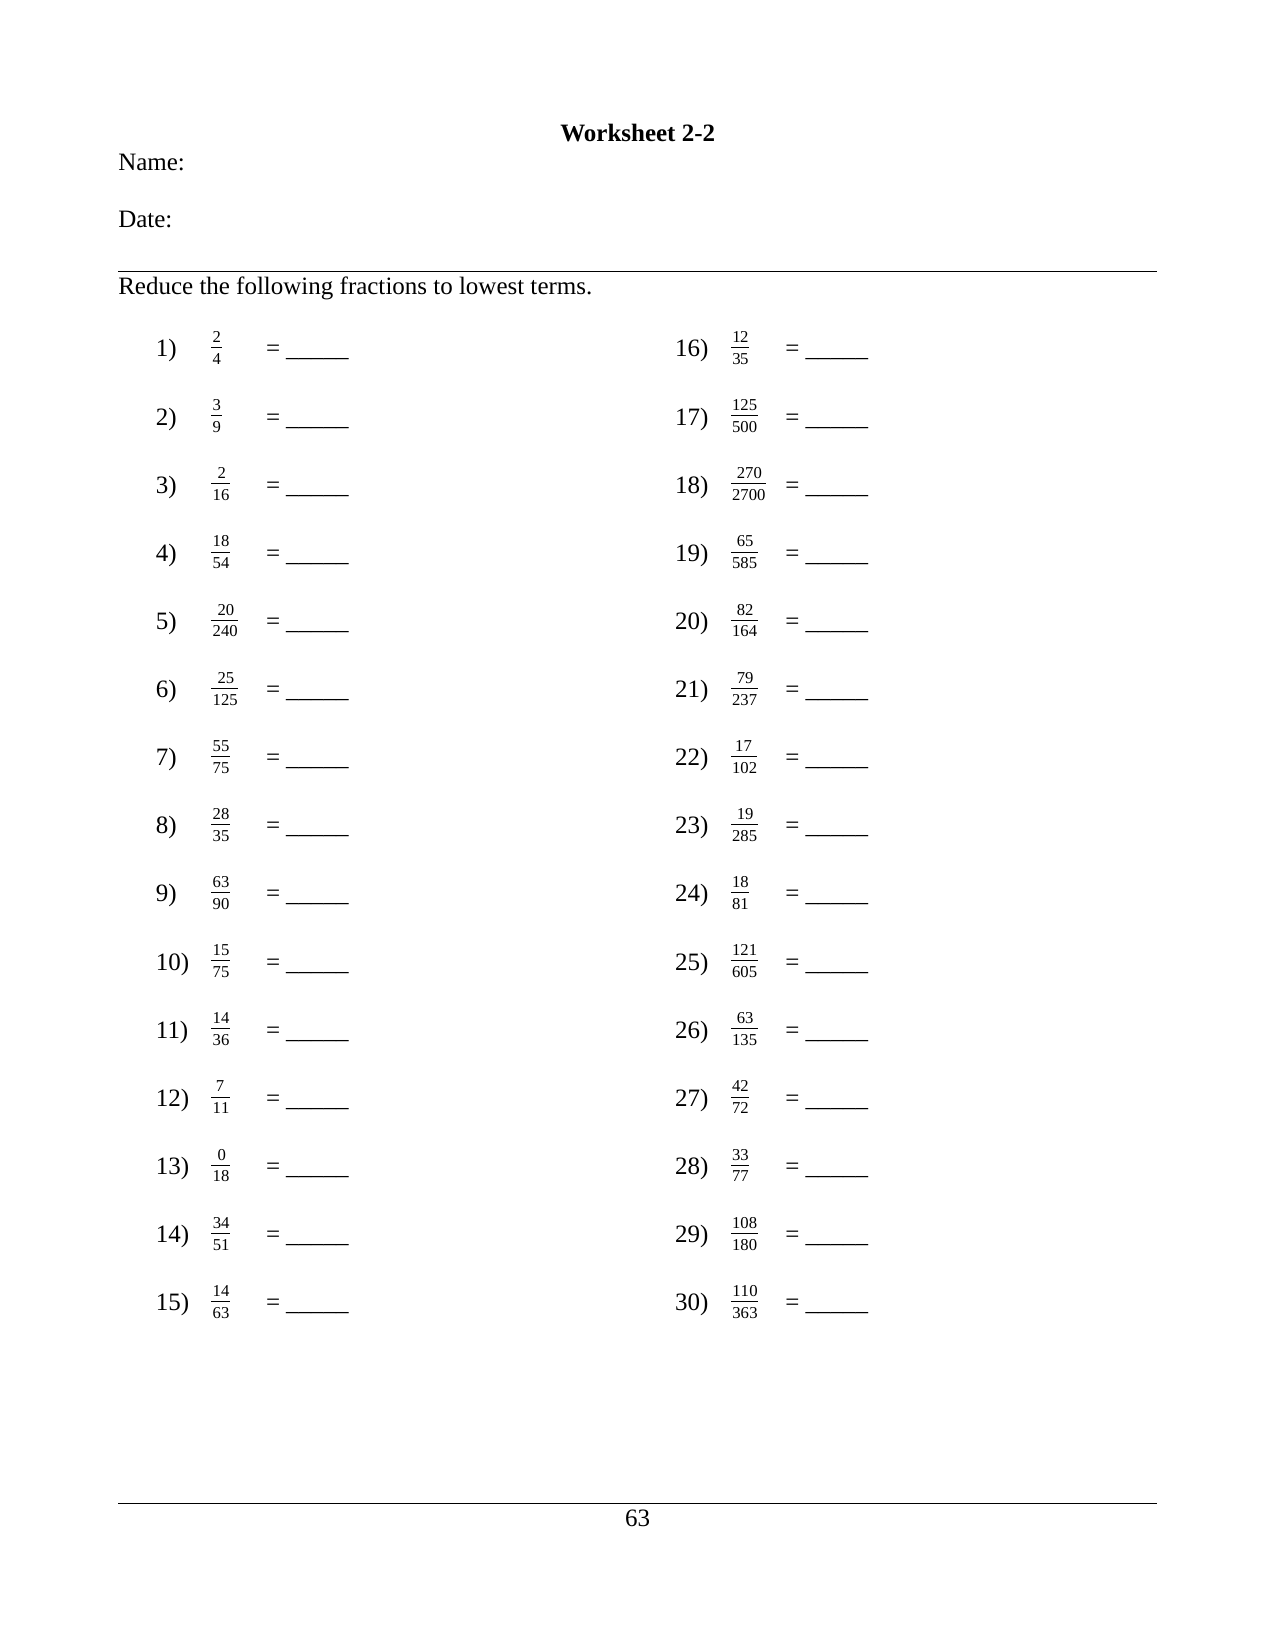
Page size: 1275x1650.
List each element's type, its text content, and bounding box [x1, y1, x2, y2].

list = _____ [156, 1214, 637, 1253]
list = _____ [675, 805, 1157, 844]
list = _____ [675, 1214, 1157, 1253]
list = _____ [675, 396, 1157, 436]
list = _____ [675, 1078, 1157, 1117]
list = _____ [156, 805, 637, 844]
list = _____ [675, 941, 1157, 981]
list = _____ [675, 1282, 1157, 1321]
list = _____ [156, 1078, 637, 1117]
list = _____ [156, 328, 637, 368]
list = _____ [156, 1146, 637, 1185]
list = _____ [156, 941, 637, 981]
list = _____ [675, 873, 1157, 913]
list = _____ [156, 533, 637, 572]
list = _____ [675, 737, 1157, 776]
list = _____ [675, 328, 1157, 368]
text Name: [118, 147, 1157, 176]
list = _____ [156, 669, 637, 708]
list = _____ [675, 1146, 1157, 1185]
list = _____ [156, 737, 637, 776]
list = _____ [156, 601, 637, 640]
list = _____ [156, 1282, 637, 1321]
list = _____ [156, 464, 637, 504]
list = _____ [675, 669, 1157, 708]
text Date: [118, 204, 1157, 233]
text Worksheet 2-2 [118, 118, 1157, 147]
list = _____ [156, 1009, 637, 1049]
list = _____ [675, 464, 1157, 504]
list = _____ [675, 1009, 1157, 1049]
list = _____ [675, 601, 1157, 640]
list = _____ [156, 873, 637, 913]
text Reduce the following fractions to lowest terms. [118, 272, 1157, 299]
list = _____ [675, 533, 1157, 572]
list = _____ [156, 396, 637, 436]
